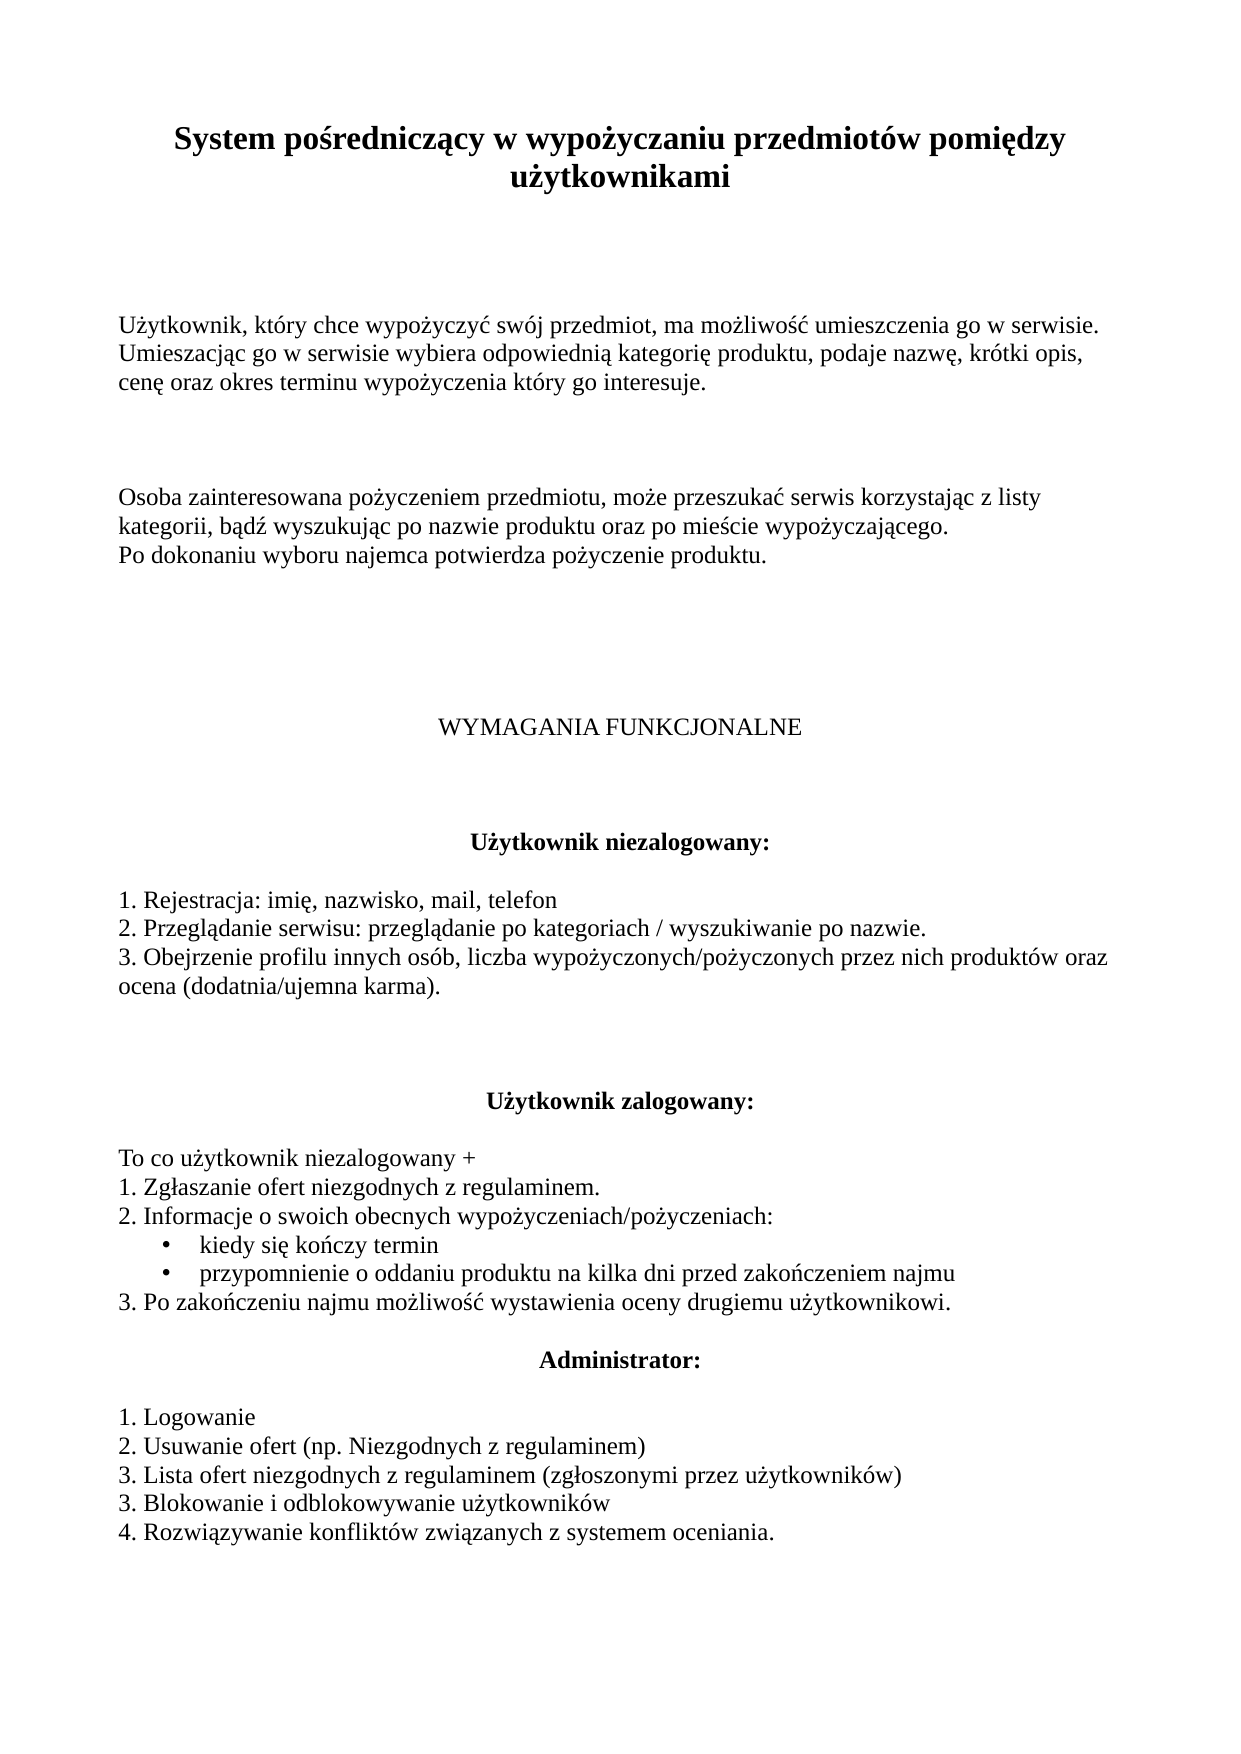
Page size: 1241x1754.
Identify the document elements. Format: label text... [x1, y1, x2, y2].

text Osoba zainteresowana pożyczeniem przedmiotu, może przeszukać serwis korzystając z listy kategorii, bądź wyszukując po nazwie produktu oraz po mieście wypożyczającego. [118, 482, 1122, 540]
text 1. Rejestracja: imię, nazwisko, mail, telefon [118, 885, 1122, 913]
text Użytkownik, który chce wypożyczyć swój przedmiot, ma możliwość umieszczenia go w serwisie. [118, 310, 1122, 338]
text To co użytkownik niezalogowany + [118, 1143, 1122, 1172]
text Po dokonaniu wyboru najemca potwierdza pożyczenie produktu. [118, 540, 1122, 568]
text WYMAGANIA FUNKCJONALNE [118, 712, 1122, 741]
list kiedy się kończy termin [162, 1230, 1122, 1258]
text 1. Logowanie [118, 1402, 1122, 1431]
text 2. Informacje o swoich obecnych wypożyczeniach/pożyczeniach: [118, 1201, 1122, 1230]
text Użytkownik niezalogowany: [118, 827, 1122, 856]
text 4. Rozwiązywanie konfliktów związanych z systemem oceniania. [118, 1517, 1122, 1546]
text 1. Zgłaszanie ofert niezgodnych z regulaminem. [118, 1172, 1122, 1201]
text Administrator: [118, 1345, 1122, 1373]
text Umieszacjąc go w serwisie wybiera odpowiednią kategorię produktu, podaje nazwę, krótki opis, cenę oraz okres terminu wypożyczenia który go interesuje. [118, 338, 1122, 396]
text 2. Przeglądanie serwisu: przeglądanie po kategoriach / wyszukiwanie po nazwie. [118, 913, 1122, 942]
list przypomnienie o oddaniu produktu na kilka dni przed zakończeniem najmu [162, 1258, 1122, 1287]
text 2. Usuwanie ofert (np. Niezgodnych z regulaminem) [118, 1431, 1122, 1460]
text 3. Lista ofert niezgodnych z regulaminem (zgłoszonymi przez użytkowników) [118, 1460, 1122, 1488]
text 3. Obejrzenie profilu innych osób, liczba wypożyczonych/pożyczonych przez nich produktów oraz ocena (dodatnia/ujemna karma). [118, 942, 1122, 1000]
text 3. Blokowanie i odblokowywanie użytkowników [118, 1488, 1122, 1517]
text Użytkownik zalogowany: [118, 1086, 1122, 1115]
text 3. Po zakończeniu najmu możliwość wystawienia oceny drugiemu użytkownikowi. [118, 1287, 1122, 1316]
text System pośredniczący w wypożyczaniu przedmiotów pomiędzy użytkownikami [118, 118, 1122, 195]
